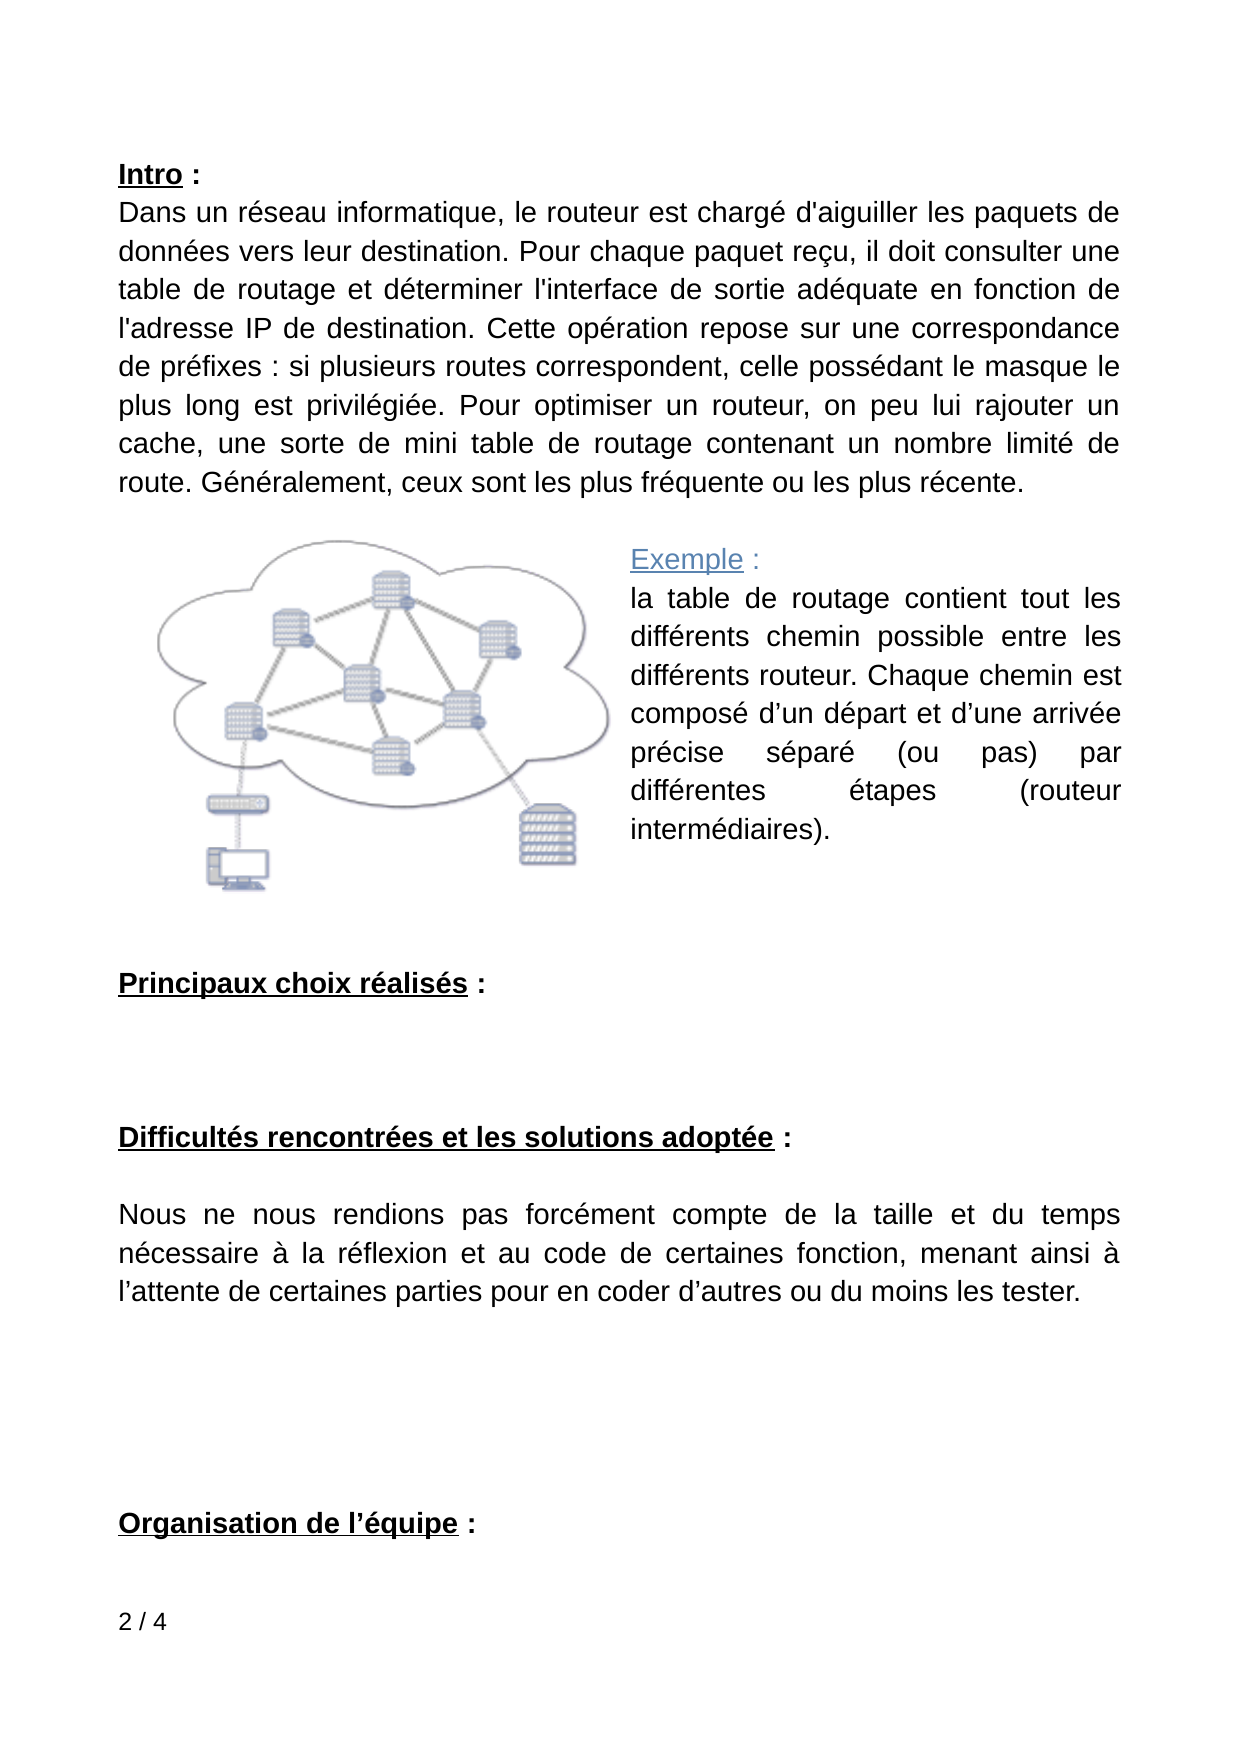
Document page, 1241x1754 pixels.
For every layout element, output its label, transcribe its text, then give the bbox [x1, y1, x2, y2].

text Dans un réseau informatique, le routeur est chargé d'aiguiller les paquets de données vers leur destination. Pour chaque paquet reçu, il doit consulter une table de routage et déterminer l'interface de sortie adéquate en fonction de l'adresse IP de destination. Cette opération repose sur une correspondance de préfixes : si plusieurs routes correspondent, celle possédant le masque le plus long est privilégiée. Pour optimiser un routeur, on peu lui rajouter un cache, une sorte de mini table de routage contenant un nombre limité de route. Généralement, ceux sont les plus fréquente ou les plus récente. [118, 195, 1122, 498]
text Nous ne nous rendions pas forcément compte de la taille et du temps nécessaire à la réflexion et au code de certaines fonction, menant ainsi à l’attente de certaines parties pour en coder d’autres ou du moins les tester. [118, 1197, 1122, 1308]
picture [126, 513, 631, 894]
text la table de routage contient tout les différents chemin possible entre les différents routeur. Chaque chemin est composé d’un départ et d’une arrivée précise séparé (ou pas) par différentes étapes (routeur intermédiaires). [631, 581, 1122, 845]
text Principaux choix réalisés : [118, 966, 1122, 999]
text [118, 542, 126, 576]
text Organisation de l’équipe : [118, 1506, 1122, 1539]
text Exemple : [631, 542, 1122, 576]
text Difficultés rencontrées et les solutions adoptée : [118, 1120, 1122, 1154]
text Intro : [118, 157, 1122, 190]
